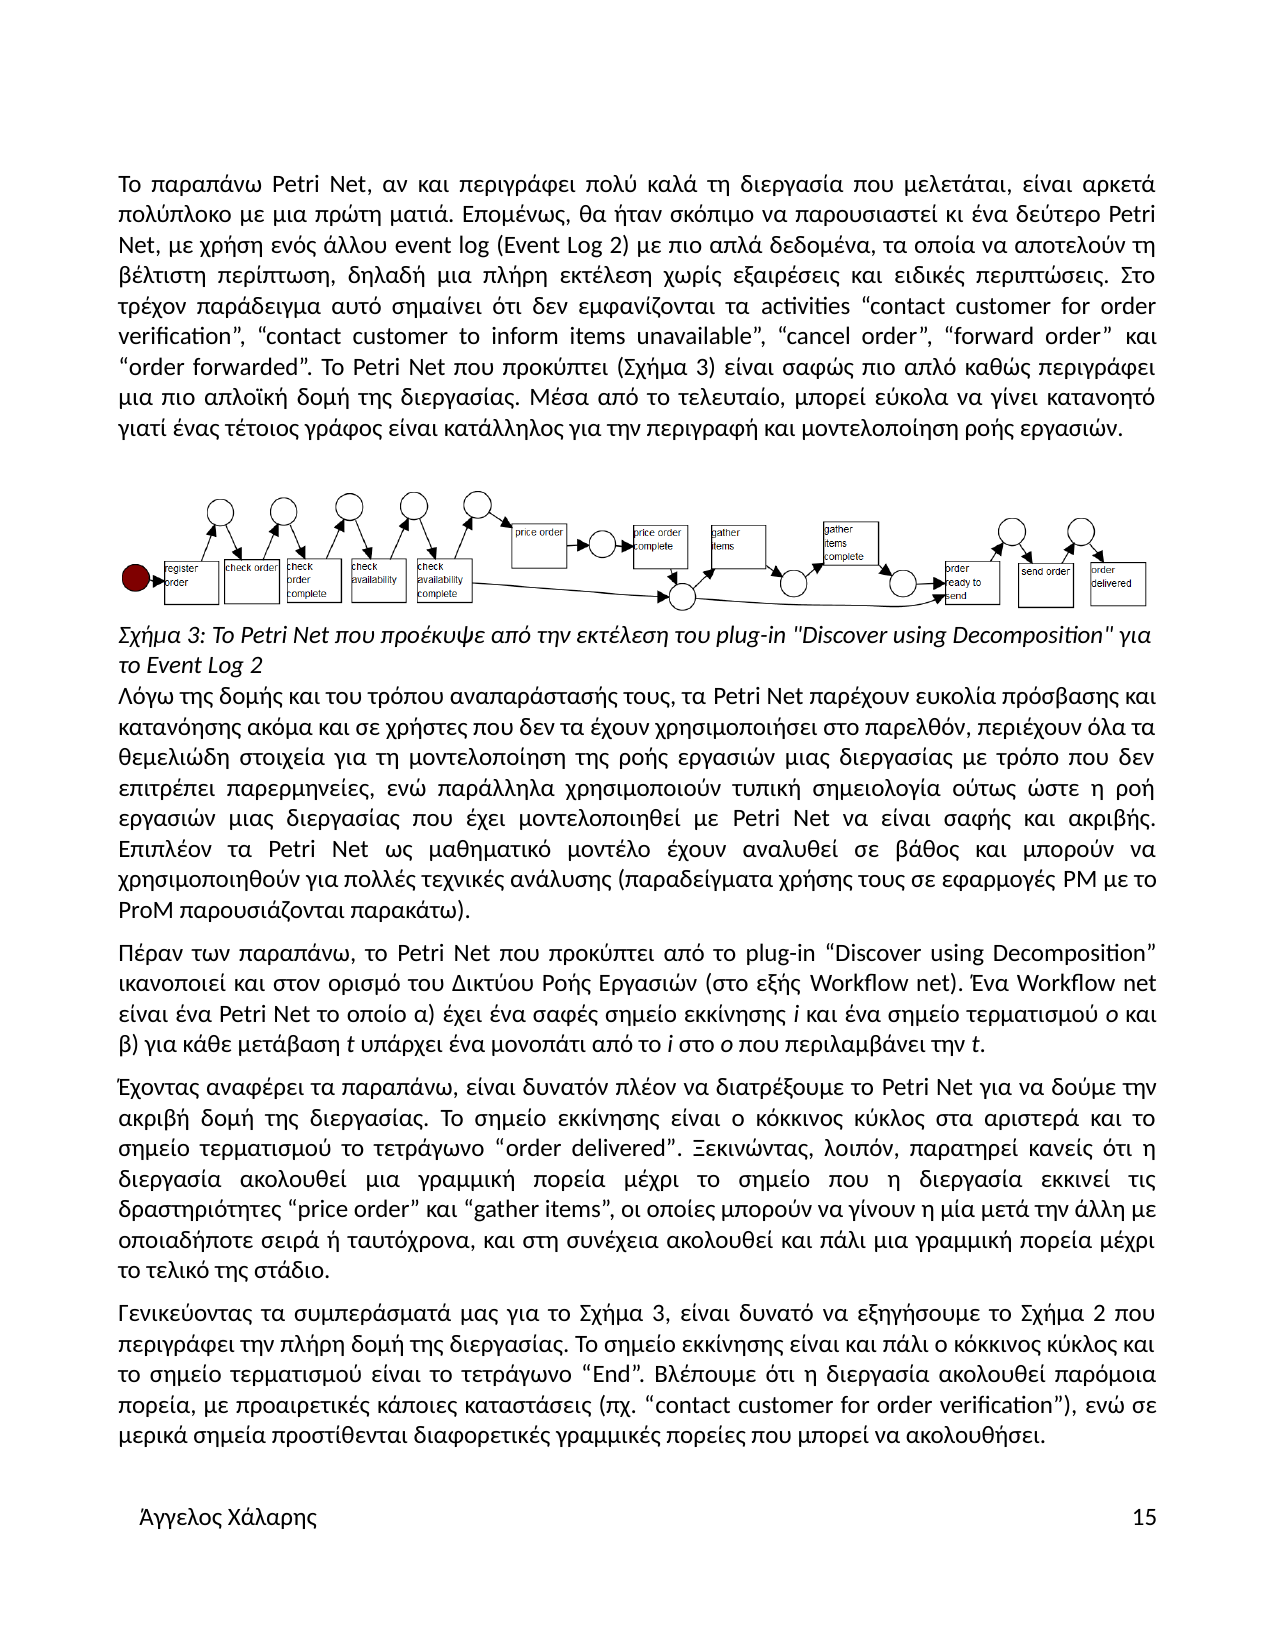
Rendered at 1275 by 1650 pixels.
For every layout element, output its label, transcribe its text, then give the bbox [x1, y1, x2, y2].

text Σχήμα 3: Το Petri Net που προέκυψε από την εκτέλεση του plug-in "Discover using Decomposition" για το Event Log 2 [118, 620, 1157, 680]
text Λόγω της δομής και του τρόπου αναπαράστασής τους, τα Petri Net παρέχουν ευκολία πρόσβασης και κατανόησης ακόμα και σε χρήστες που δεν τα έχουν χρησιμοποιήσει στο παρελθόν, περιέχουν όλα τα θεμελιώδη στοιχεία για τη μοντελοποίηση της ροής εργασιών μιας διεργασίας με τρόπο που δεν επιτρέπει παρερμηνείες, ενώ παράλληλα χρησιμοποιούν τυπική σημειολογία ούτως ώστε η ροή εργασιών μιας διεργασίας που έχει μοντελοποιηθεί με Petri Net να είναι σαφής και ακριβής. Επιπλέον τα Petri Net ως μαθηματικό μοντέλο έχουν αναλυθεί σε βάθος και μπορούν να χρησιμοποιηθούν για πολλές τεχνικές ανάλυσης (παραδείγματα χρήσης τους σε εφαρμογές PM με το ProM παρουσιάζονται παρακάτω). [118, 680, 1157, 924]
picture [118, 467, 1157, 620]
text Πέραν των παραπάνω, το Petri Net που προκύπτει από το plug-in “Discover using Decomposition” ικανοποιεί και στον ορισμό του Δικτύου Ροής Εργασιών (στο εξής Workflow net). Ένα Workflow net είναι ένα Petri Net το οποίο α) έχει ένα σαφές σημείο εκκίνησης i και ένα σημείο τερματισμού o και β) για κάθε μετάβαση t υπάρχει ένα μονοπάτι από το i στο o που περιλαμβάνει την t. [118, 937, 1157, 1059]
text Γενικεύοντας τα συμπεράσματά μας για το Σχήμα 3, είναι δυνατό να εξηγήσουμε το Σχήμα 2 που περιγράφει την πλήρη δομή της διεργασίας. Το σημείο εκκίνησης είναι και πάλι ο κόκκινος κύκλος και το σημείο τερματισμού είναι το τετράγωνο “End”. Βλέπουμε ότι η διεργασία ακολουθεί παρόμοια πορεία, με προαιρετικές κάποιες καταστάσεις (πχ. “contact customer for order verification”), ενώ σε μερικά σημεία προστίθενται διαφορετικές γραμμικές πορείες που μπορεί να ακολουθήσει. [118, 1298, 1157, 1450]
text Το παραπάνω Petri Net, αν και περιγράφει πολύ καλά τη διεργασία που μελετάται, είναι αρκετά πολύπλοκο με μια πρώτη ματιά. Επομένως, θα ήταν σκόπιμο να παρουσιαστεί κι ένα δεύτερο Petri Net, με χρήση ενός άλλου event log (Event Log 2) με πιο απλά δεδομένα, τα οποία να αποτελούν τη βέλτιστη περίπτωση, δηλαδή μια πλήρη εκτέλεση χωρίς εξαιρέσεις και ειδικές περιπτώσεις. Στο τρέχον παράδειγμα αυτό σημαίνει ότι δεν εμφανίζονται τα activities “contact customer for order verification”, “contact customer to inform items unavailable”, “cancel order”, “forward order” και “order forwarded”. Το Petri Net που προκύπτει (Σχήμα 3) είναι σαφώς πιο απλό καθώς περιγράφει μια πιο απλοϊκή δομή της διεργασίας. Μέσα από το τελευταίο, μπορεί εύκολα να γίνει κατανοητό γιατί ένας τέτοιος γράφος είναι κατάλληλος για την περιγραφή και μοντελοποίηση ροής εργασιών. [118, 168, 1157, 443]
text Έχοντας αναφέρει τα παραπάνω, είναι δυνατόν πλέον να διατρέξουμε το Petri Net για να δούμε την ακριβή δομή της διεργασίας. Το σημείο εκκίνησης είναι ο κόκκινος κύκλος στα αριστερά και το σημείο τερματισμού το τετράγωνο “order delivered”. Ξεκινώντας, λοιπόν, παρατηρεί κανείς ότι η διεργασία ακολουθεί μια γραμμική πορεία μέχρι το σημείο που η διεργασία εκκινεί τις δραστηριότητες “price order” και “gather items”, οι οποίες μπορούν να γίνουν η μία μετά την άλλη με οποιαδήποτε σειρά ή ταυτόχρονα, και στη συνέχεια ακολουθεί και πάλι μια γραμμική πορεία μέχρι το τελικό της στάδιο. [118, 1071, 1157, 1285]
